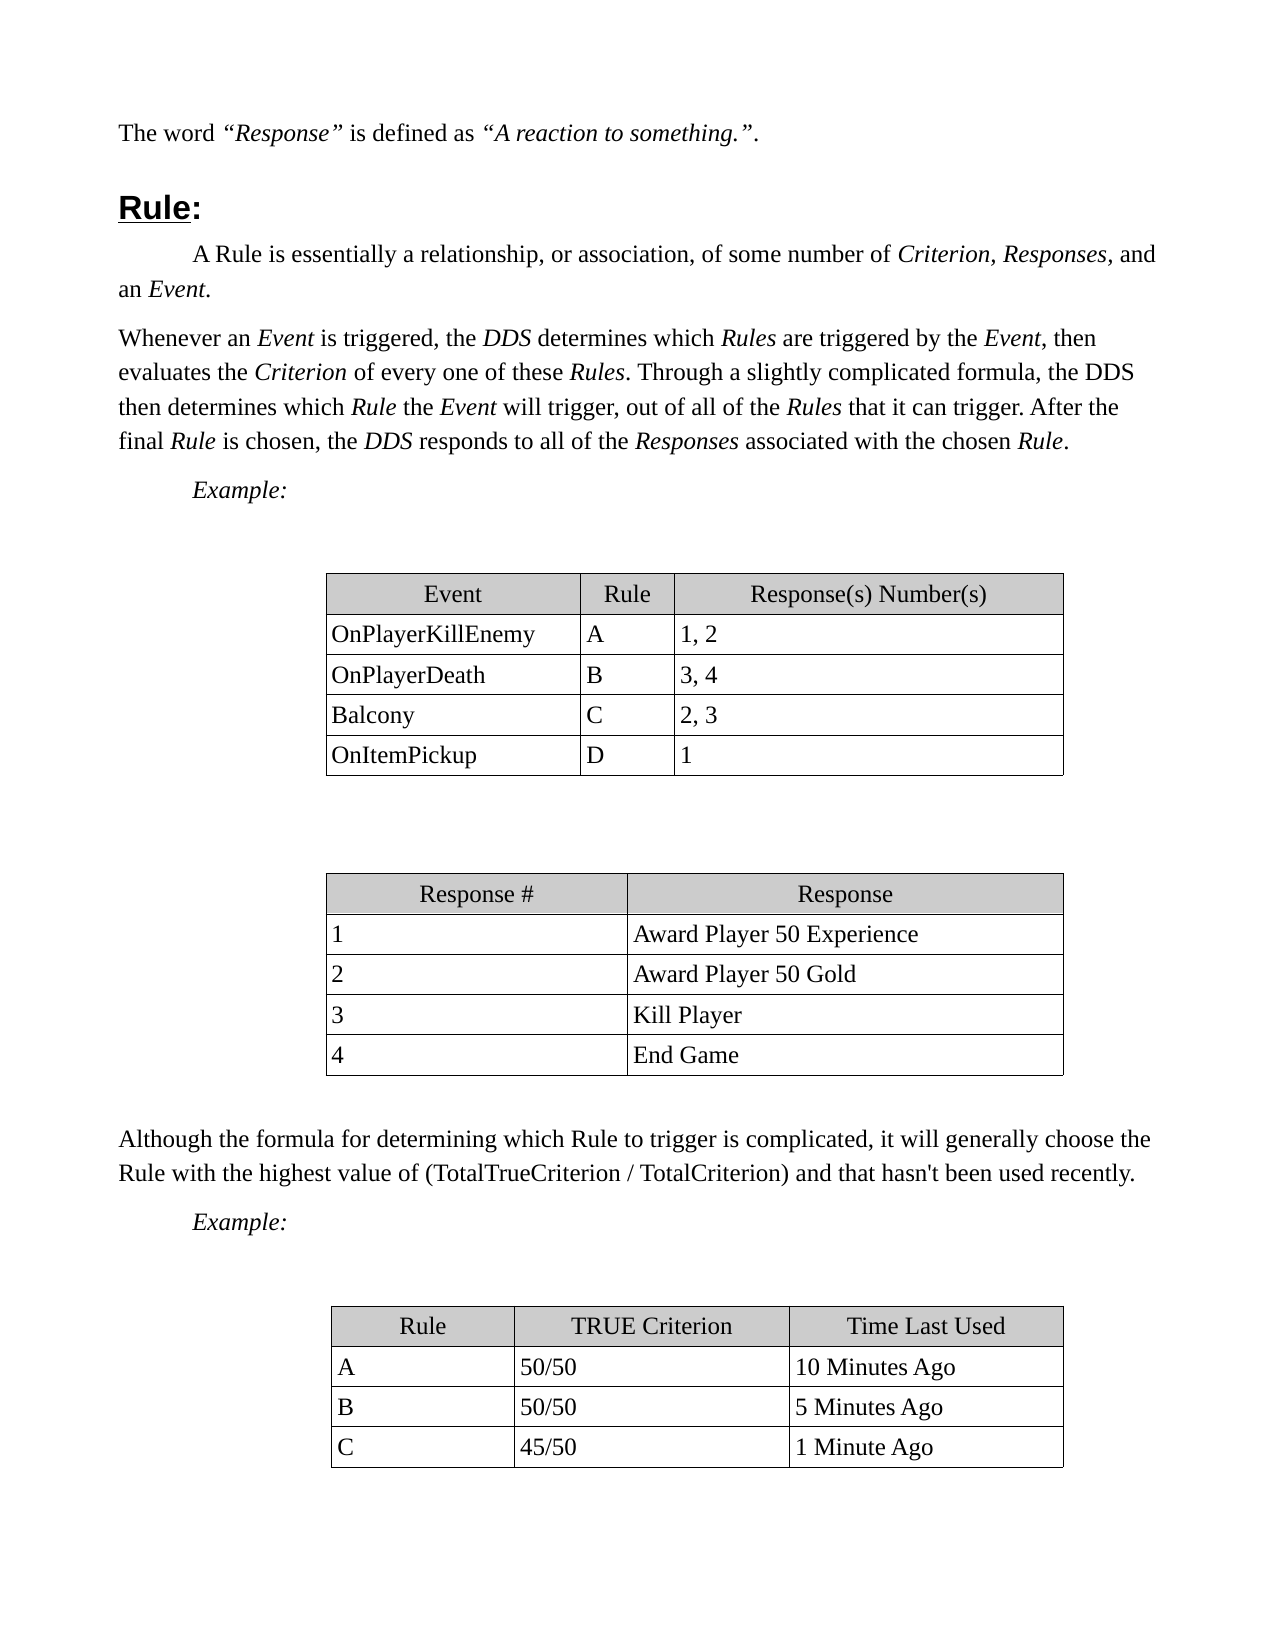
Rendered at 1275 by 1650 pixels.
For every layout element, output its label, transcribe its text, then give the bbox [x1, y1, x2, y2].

text The word “Response” is defined as “A reaction to something.”. [118, 118, 1157, 147]
table_cell 3 [327, 995, 627, 1034]
text Example: [118, 1207, 1157, 1236]
table_cell Award Player 50 Gold [628, 955, 1063, 994]
table_cell 2, 3 [675, 695, 1063, 734]
table_cell C [332, 1427, 514, 1467]
table_header TRUE Criterion [515, 1307, 789, 1346]
text Example: [118, 475, 1157, 504]
table_cell OnPlayerKillEnemy [327, 615, 580, 654]
table_header Time Last Used [790, 1307, 1063, 1346]
table_cell 3, 4 [675, 655, 1063, 694]
table_cell End Game [628, 1035, 1063, 1075]
text A Rule is essentially a relationship, or association, of some number of Criterion, Responses, and an Event. [118, 239, 1157, 302]
table_header Event [327, 574, 580, 614]
table_cell 1 Minute Ago [790, 1427, 1063, 1467]
table_cell Award Player 50 Experience [628, 915, 1063, 954]
table_cell B [581, 655, 674, 694]
subtitle Rule: [118, 188, 1157, 227]
table_cell 5 Minutes Ago [790, 1387, 1063, 1426]
table_header Response # [327, 874, 627, 913]
table_header Rule [332, 1307, 514, 1346]
table_header Response(s) Number(s) [675, 574, 1063, 614]
table_cell OnItemPickup [327, 736, 580, 775]
table_cell 50/50 [515, 1347, 789, 1386]
table_cell 4 [327, 1035, 627, 1075]
table_cell Kill Player [628, 995, 1063, 1034]
table_cell 45/50 [515, 1427, 789, 1467]
table_cell 1 [675, 736, 1063, 775]
table_cell B [332, 1387, 514, 1426]
table_cell D [581, 736, 674, 775]
table_cell OnPlayerDeath [327, 655, 580, 694]
table_cell 1, 2 [675, 615, 1063, 654]
text Although the formula for determining which Rule to trigger is complicated, it will generally choose the Rule with the highest value of (TotalTrueCriterion / TotalCriterion) and that hasn't been used recently. [118, 1124, 1157, 1187]
table_cell 50/50 [515, 1387, 789, 1426]
table_cell C [581, 695, 674, 734]
table_cell A [581, 615, 674, 654]
text Whenever an Event is triggered, the DDS determines which Rules are triggered by the Event, then evaluates the Criterion of every one of these Rules. Through a slightly complicated formula, the DDS then determines which Rule the Event will trigger, out of all of the Rules that it can trigger. After the final Rule is chosen, the DDS responds to all of the Responses associated with the chosen Rule. [118, 323, 1157, 455]
table_header Rule [581, 574, 674, 614]
table_cell Balcony [327, 695, 580, 734]
table_cell 10 Minutes Ago [790, 1347, 1063, 1386]
table_cell 2 [327, 955, 627, 994]
table_cell A [332, 1347, 514, 1386]
table_cell 1 [327, 915, 627, 954]
table_header Response [628, 874, 1063, 913]
